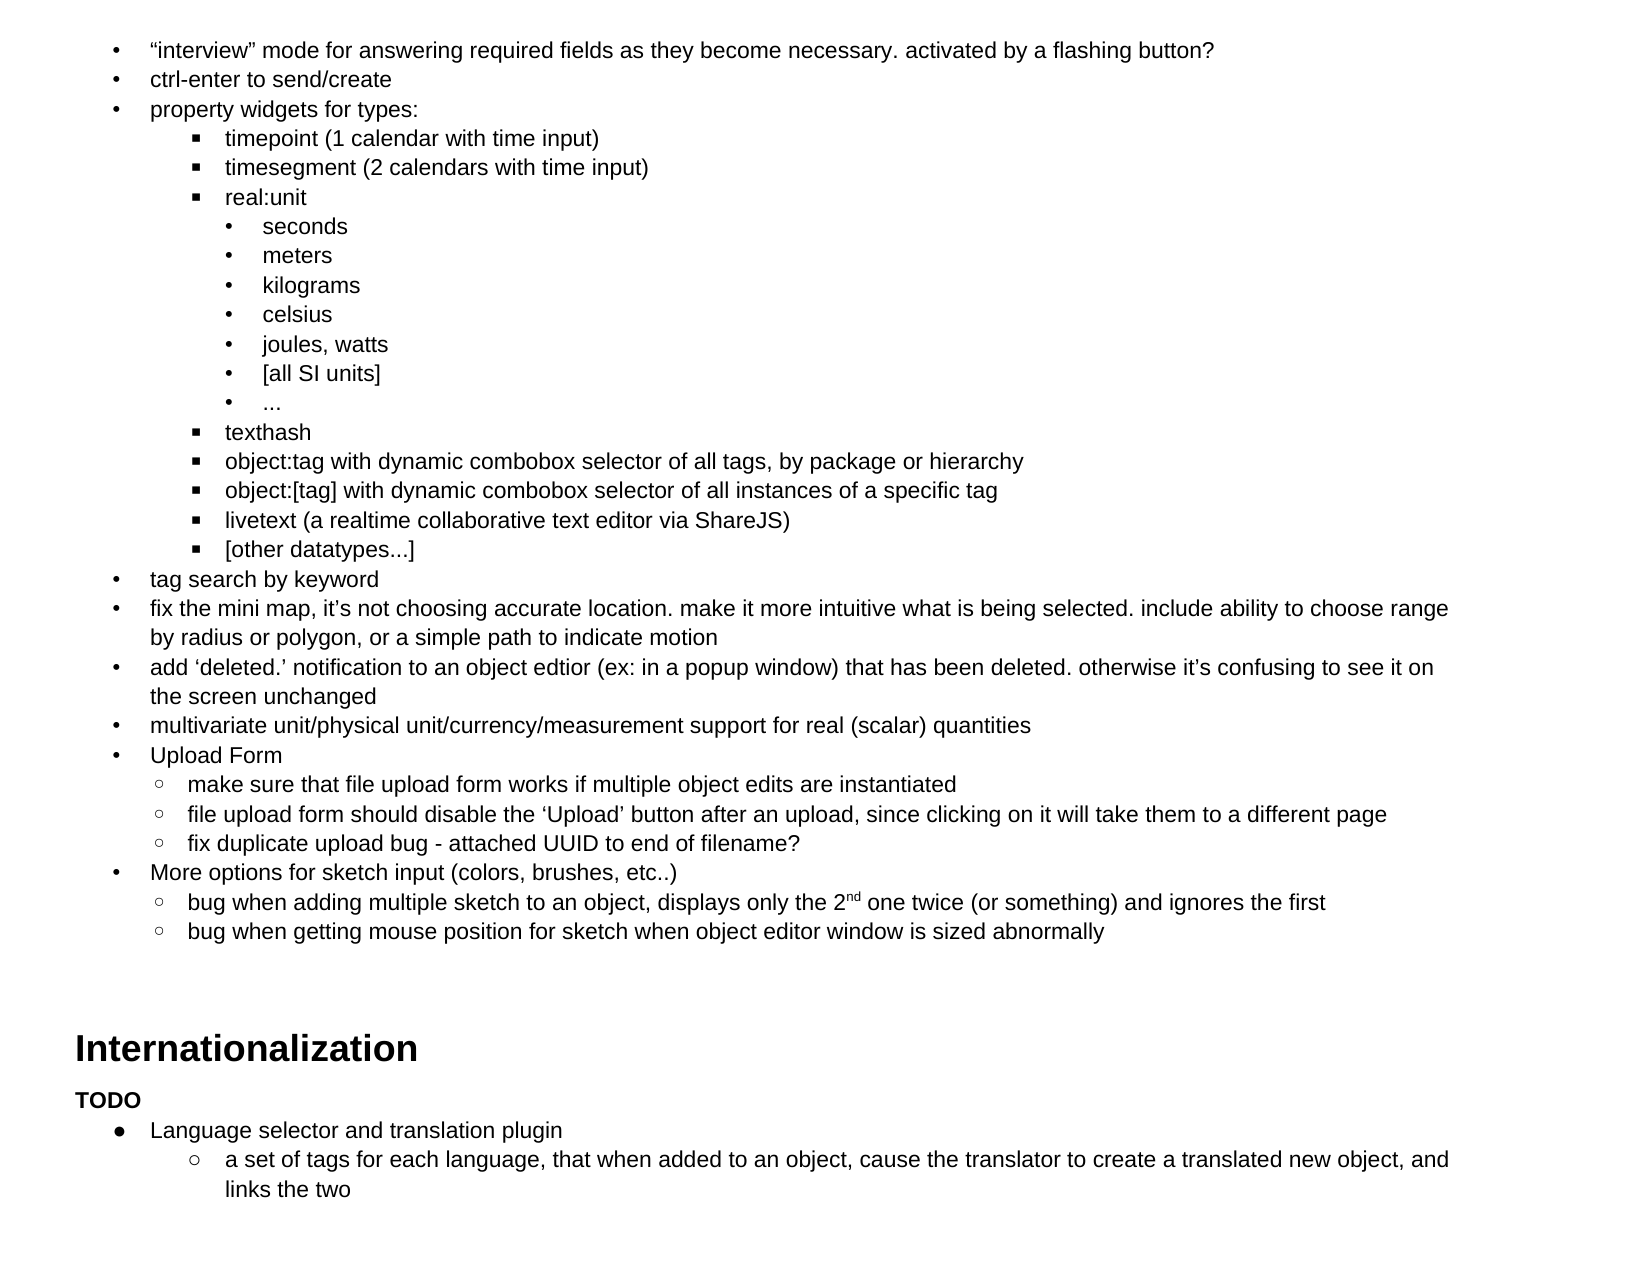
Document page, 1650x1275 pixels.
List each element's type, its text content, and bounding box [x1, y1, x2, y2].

list fix duplicate upload bug - attached UUID to end of filename? [150, 831, 1462, 856]
list joules, watts [225, 331, 1462, 357]
list [all SI units] [225, 361, 1462, 386]
subtitle TODO [75, 1088, 1462, 1114]
list timesegment (2 calendars with time input) [187, 155, 1462, 181]
list real:unit [187, 184, 1462, 210]
list property widgets for types: [112, 96, 1462, 122]
list Upload Form [112, 742, 1462, 768]
list celsius [225, 302, 1462, 327]
list multivariate unit/physical unit/currency/measurement support for real (scalar) quantities [112, 713, 1462, 739]
list texthash [187, 419, 1462, 445]
list livetext (a realtime collaborative text editor via ShareJS) [187, 507, 1462, 533]
list “interview” mode for answering required fields as they become necessary. activated by a flashing button? [112, 37, 1462, 63]
subtitle Internationalization [75, 1027, 1462, 1069]
list object:[tag] with dynamic combobox selector of all instances of a specific tag [187, 478, 1462, 504]
list file upload form should disable the ‘Upload’ button after an upload, since clicking on it will take them to a different page [150, 801, 1462, 827]
list kilograms [225, 272, 1462, 298]
list Language selector and translation plugin [112, 1117, 1462, 1143]
list [other datatypes...] [187, 537, 1462, 562]
list bug when getting mouse position for sketch when object editor window is sized abnormally [150, 919, 1462, 944]
list meters [225, 243, 1462, 269]
list add ‘deleted.’ notification to an object edtior (ex: in a popup window) that has been deleted. otherwise it’s confusing to see it on the screen unchanged [112, 654, 1462, 709]
subtitle a set of tags for each language, that when added to an object, cause the translator to create a translated new object, and links the two [187, 1147, 1462, 1202]
list make sure that file upload form works if multiple object edits are instantiated [150, 772, 1462, 797]
list ctrl-enter to send/create [112, 67, 1462, 92]
list ... [225, 390, 1462, 416]
list More options for sketch input (colors, brushes, etc..) [112, 860, 1462, 886]
list object:tag with dynamic combobox selector of all tags, by package or hierarchy [187, 449, 1462, 474]
list bug when adding multiple sketch to an object, displays only the 2nd one twice (or something) and ignores the first [150, 889, 1462, 915]
list fix the mini map, it’s not choosing accurate location. make it more intuitive what is being selected. include ability to choose range by radius or polygon, or a simple path to indicate motion [112, 596, 1462, 651]
list tag search by keyword [112, 566, 1462, 592]
list timepoint (1 calendar with time input) [187, 126, 1462, 151]
list seconds [225, 214, 1462, 239]
